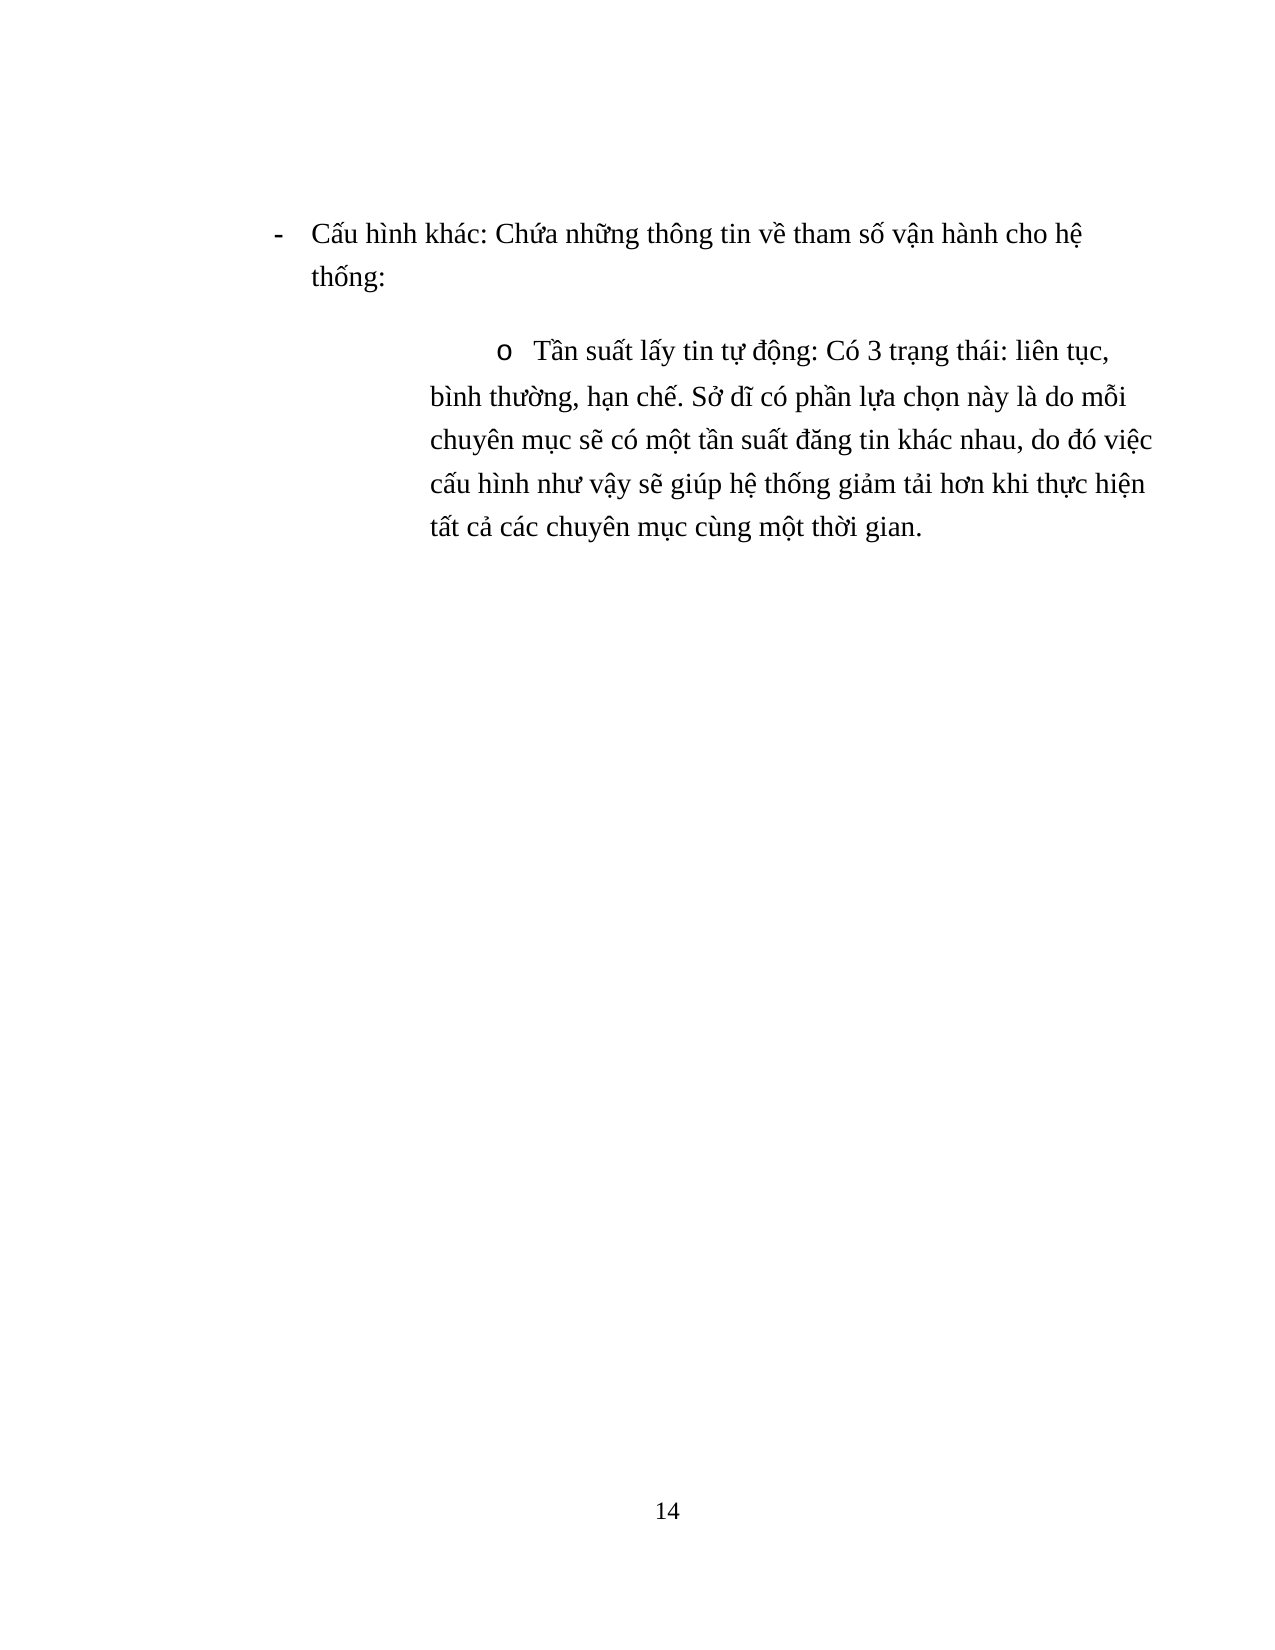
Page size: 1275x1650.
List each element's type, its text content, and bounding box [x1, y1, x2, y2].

list Tần suất lấy tin tự động: Có 3 trạng thái: liên tục, bình thường, hạn chế. Sở dĩ có phần lựa chọn này là do mỗi chuyên mục sẽ có một tần suất đăng tin khác nhau, do đó việc cấu hình như vậy sẽ giúp hệ thống giảm tải hơn khi thực hiện tất cả các chuyên mục cùng một thời gian. [392, 333, 1157, 543]
list Cấu hình khác: Chứa những thông tin về tham số vận hành cho hệ thống: [274, 216, 1157, 293]
